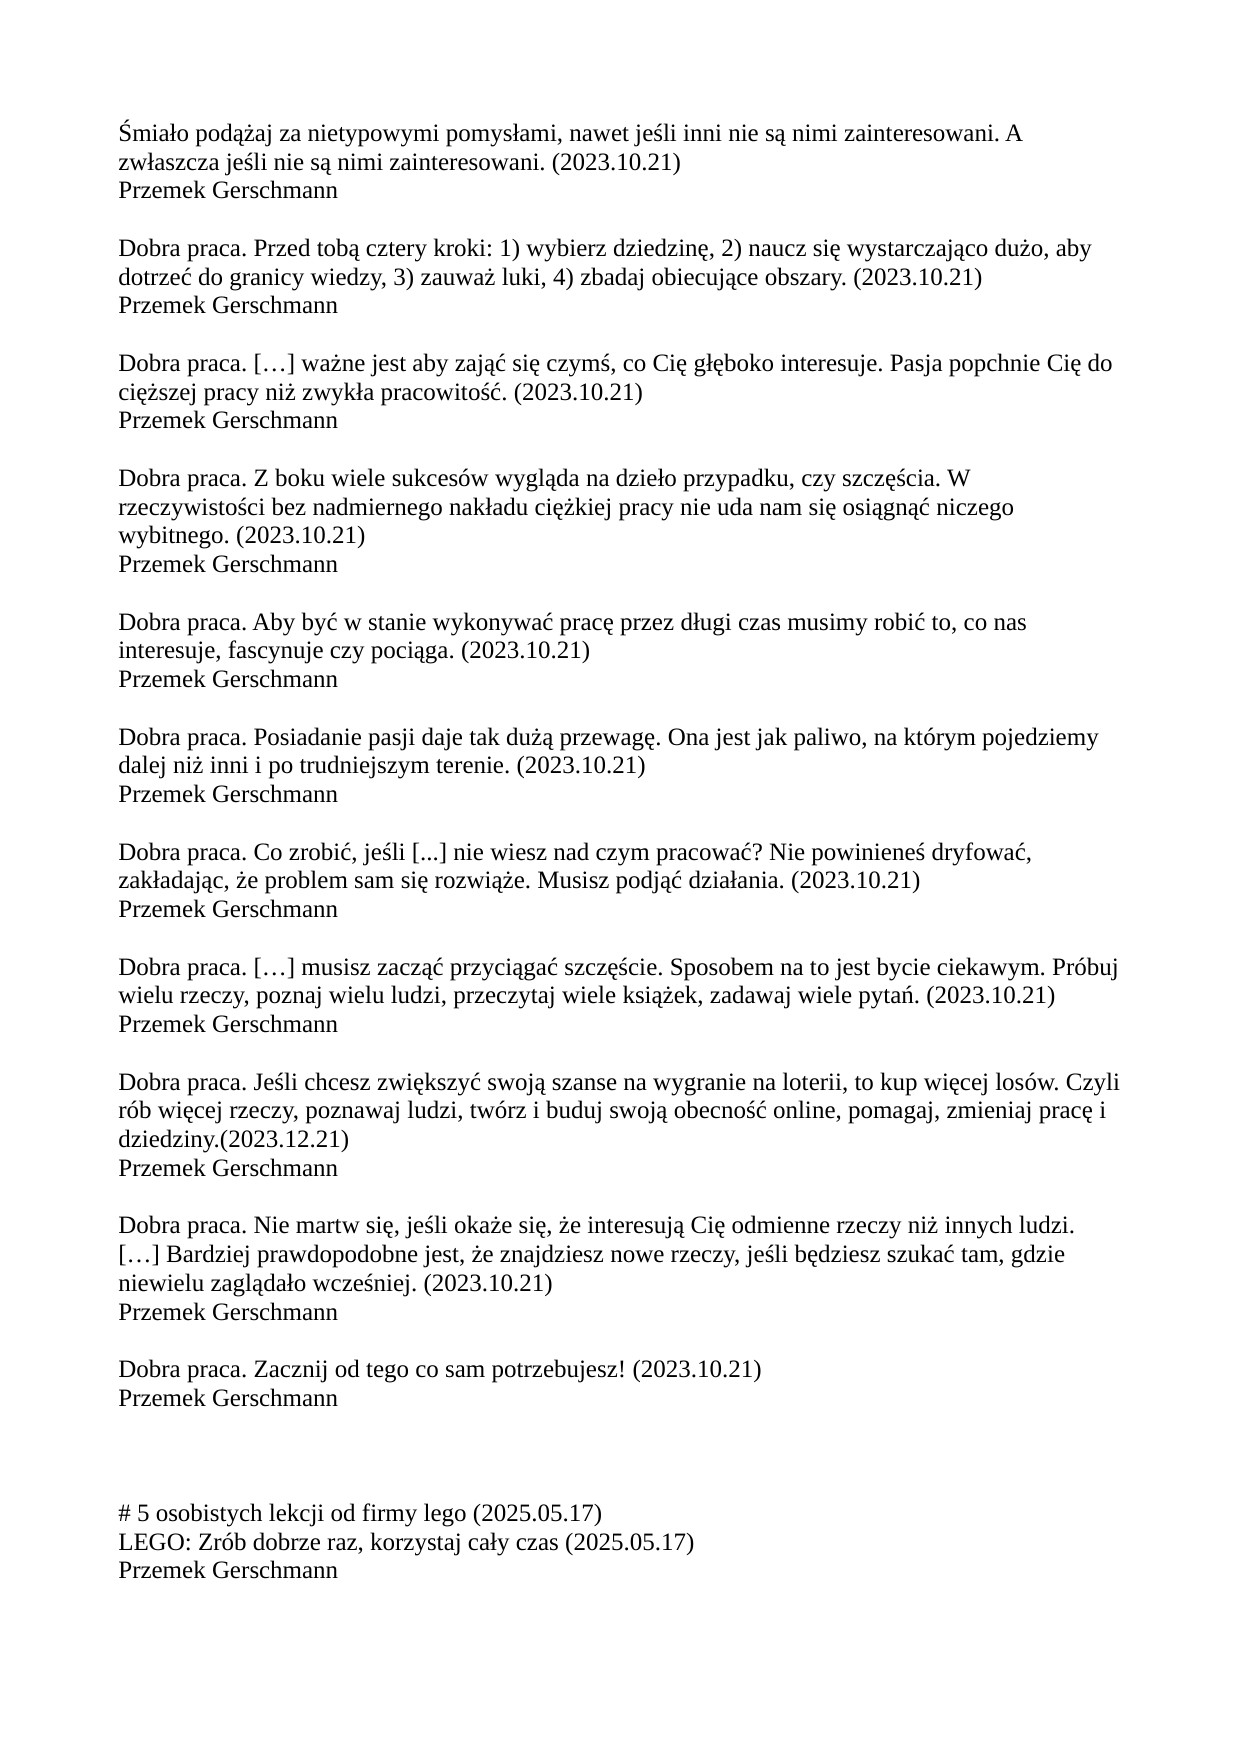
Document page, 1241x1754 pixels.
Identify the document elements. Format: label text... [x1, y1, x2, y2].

text Przemek Gerschmann [118, 1153, 1122, 1182]
text Przemek Gerschmann [118, 894, 1122, 923]
text Dobra praca. Z boku wiele sukcesów wygląda na dzieło przypadku, czy szczęścia. W rzeczywistości bez nadmiernego nakładu ciężkiej pracy nie uda nam się osiągnąć niczego wybitnego. (2023.10.21) [118, 463, 1122, 549]
text Przemek Gerschmann [118, 664, 1122, 693]
text LEGO: Zrób dobrze raz, korzystaj cały czas (2025.05.17) [118, 1527, 1122, 1556]
text Przemek Gerschmann [118, 291, 1122, 319]
text Przemek Gerschmann [118, 1297, 1122, 1326]
text Przemek Gerschmann [118, 1556, 1122, 1584]
text Przemek Gerschmann [118, 406, 1122, 434]
text Dobra praca. Aby być w stanie wykonywać pracę przez długi czas musimy robić to, co nas interesuje, fascynuje czy pociąga. (2023.10.21) [118, 607, 1122, 664]
text Dobra praca. Zacznij od tego co sam potrzebujesz! (2023.10.21) [118, 1354, 1122, 1383]
text # 5 osobistych lekcji od firmy lego (2025.05.17) [118, 1498, 1122, 1527]
text Dobra praca. Przed tobą cztery kroki: 1) wybierz dziedzinę, 2) naucz się wystarczająco dużo, aby dotrzeć do granicy wiedzy, 3) zauważ luki, 4) zbadaj obiecujące obszary. (2023.10.21) [118, 233, 1122, 291]
text Dobra praca. […] musisz zacząć przyciągać szczęście. Sposobem na to jest bycie ciekawym. Próbuj wielu rzeczy, poznaj wielu ludzi, przeczytaj wiele książek, zadawaj wiele pytań. (2023.10.21) [118, 952, 1122, 1009]
text Przemek Gerschmann [118, 779, 1122, 808]
text Przemek Gerschmann [118, 1383, 1122, 1412]
text Przemek Gerschmann [118, 176, 1122, 204]
text Dobra praca. Posiadanie pasji daje tak dużą przewagę. Ona jest jak paliwo, na którym pojedziemy dalej niż inni i po trudniejszym terenie. (2023.10.21) [118, 722, 1122, 779]
text Przemek Gerschmann [118, 549, 1122, 578]
text Dobra praca. Co zrobić, jeśli [...] nie wiesz nad czym pracować? Nie powinieneś dryfować, zakładając, że problem sam się rozwiąże. Musisz podjąć działania. (2023.10.21) [118, 837, 1122, 894]
text Przemek Gerschmann [118, 1009, 1122, 1038]
text Dobra praca. […] ważne jest aby zająć się czymś, co Cię głęboko interesuje. Pasja popchnie Cię do cięższej pracy niż zwykła pracowitość. (2023.10.21) [118, 348, 1122, 406]
text Dobra praca. Jeśli chcesz zwiększyć swoją szanse na wygranie na loterii, to kup więcej losów. Czyli rób więcej rzeczy, poznawaj ludzi, twórz i buduj swoją obecność online, pomagaj, zmieniaj pracę i dziedziny.(2023.12.21) [118, 1067, 1122, 1153]
text Dobra praca. Nie martw się, jeśli okaże się, że interesują Cię odmienne rzeczy niż innych ludzi. […] Bardziej prawdopodobne jest, że znajdziesz nowe rzeczy, jeśli będziesz szukać tam, gdzie niewielu zaglądało wcześniej. (2023.10.21) [118, 1211, 1122, 1297]
text Śmiało podążaj za nietypowymi pomysłami, nawet jeśli inni nie są nimi zainteresowani. A zwłaszcza jeśli nie są nimi zainteresowani. (2023.10.21) [118, 118, 1122, 176]
